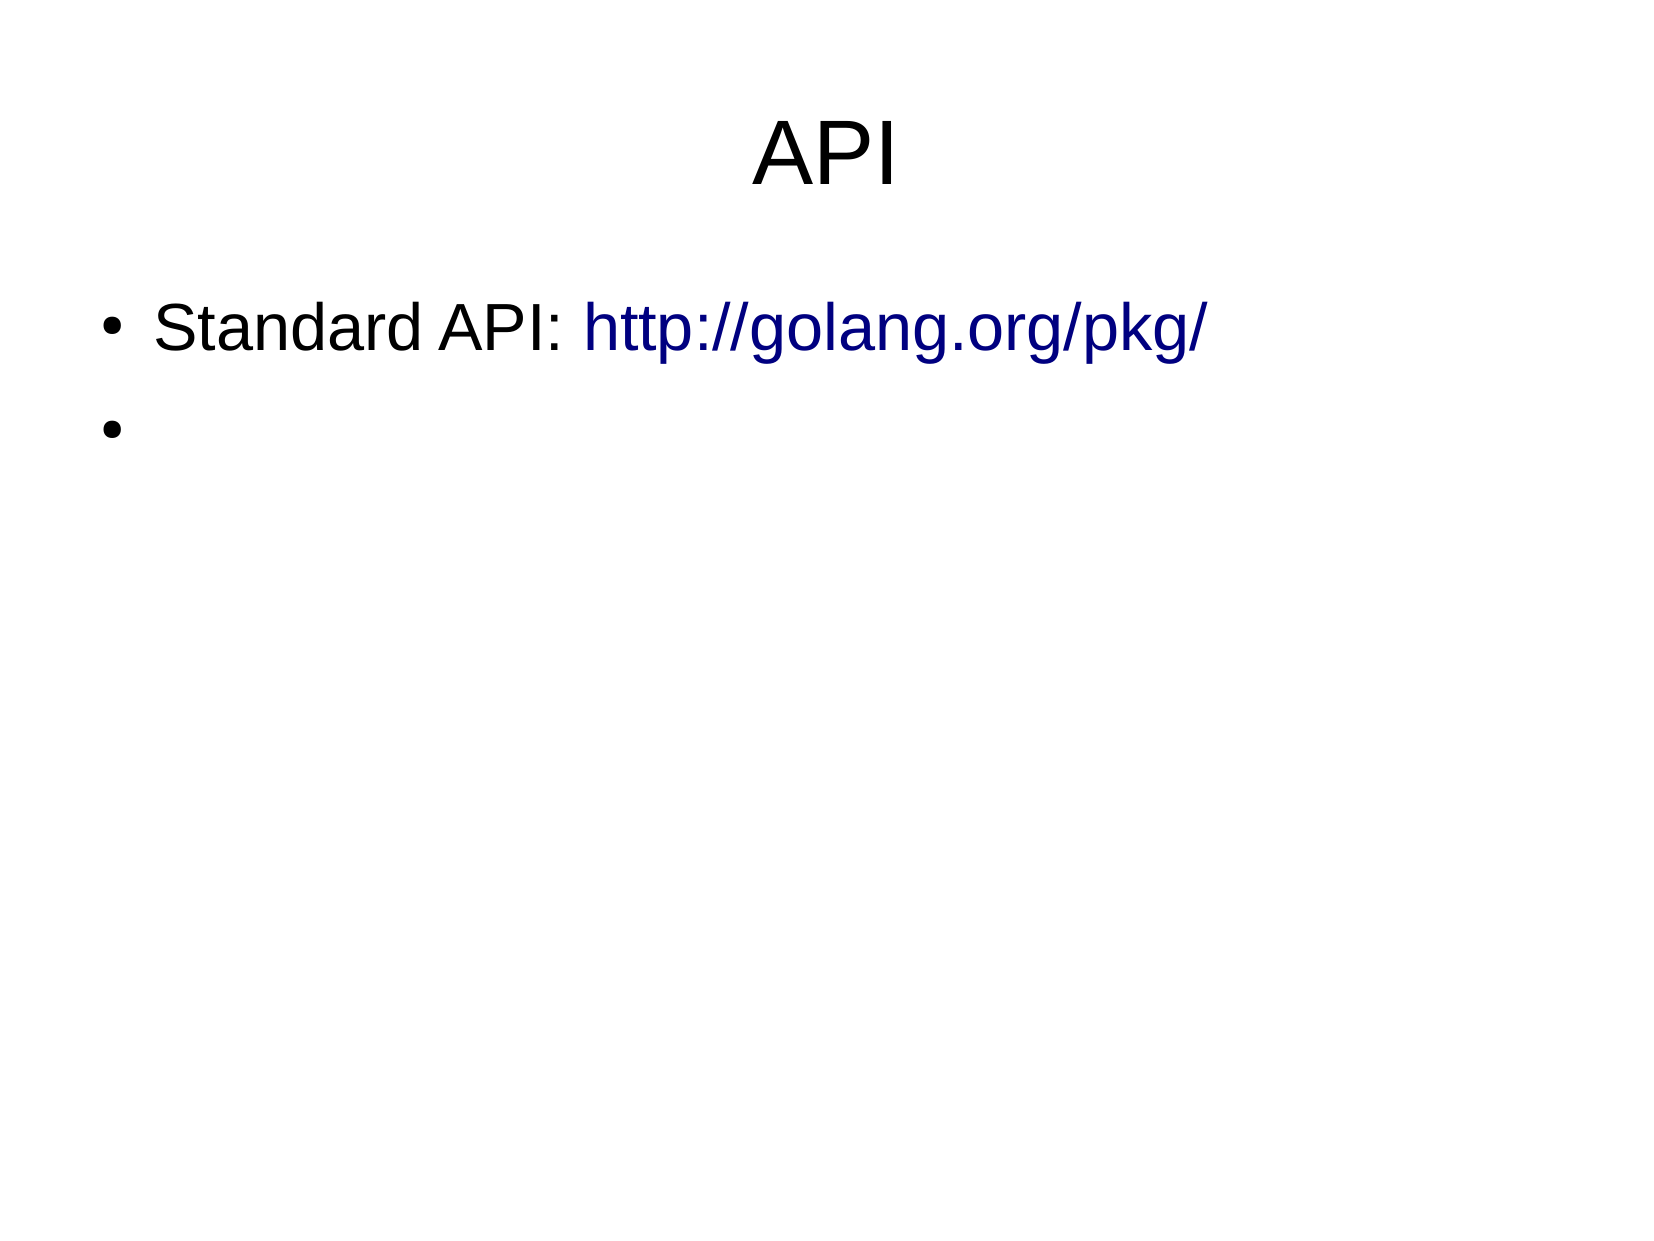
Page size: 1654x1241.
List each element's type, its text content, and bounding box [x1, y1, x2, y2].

title API [82, 49, 1571, 257]
list Standard API: http://golang.org/pkg/ [82, 290, 1538, 1010]
